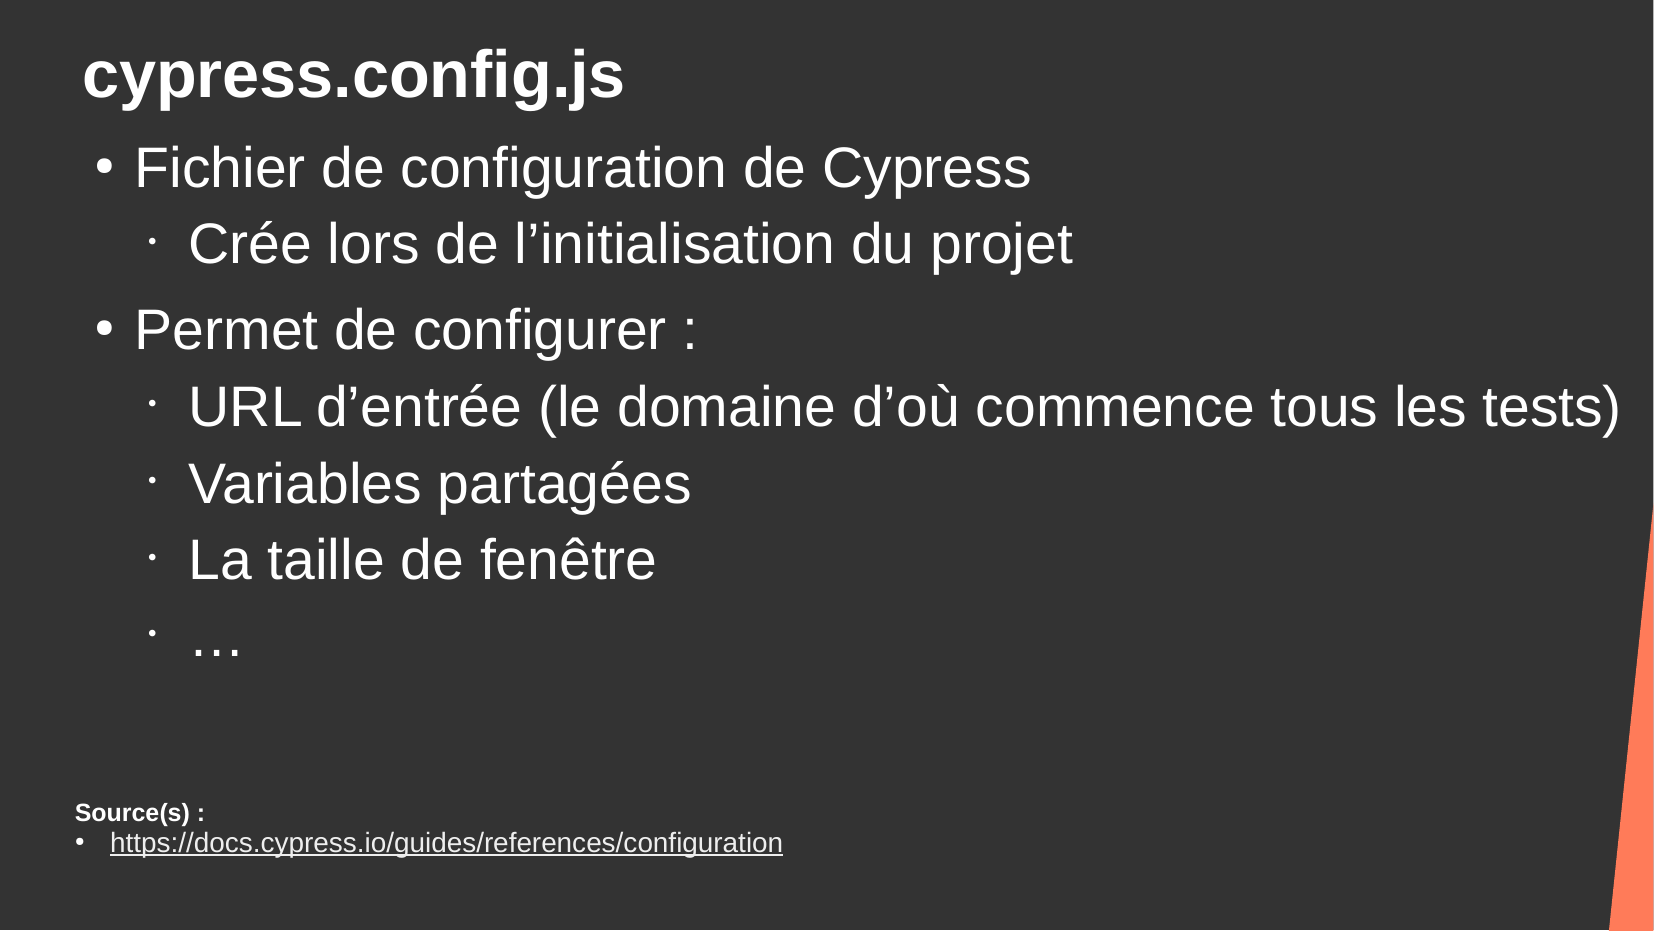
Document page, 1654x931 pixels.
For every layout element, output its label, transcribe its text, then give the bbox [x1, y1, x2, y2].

text_box Source(s) : https://docs.cypress.io/guides/references/configuration [60, 791, 1546, 898]
title cypress.config.js [82, 37, 1004, 119]
text_box [1608, 498, 1654, 931]
list Fichier de configuration de Cypress Crée lors de l’initialisation du projet Permet de configurer : URL d’entrée (le domaine d’où commence tous les tests) Variables partagées La taille de fenêtre … [80, 135, 1625, 739]
